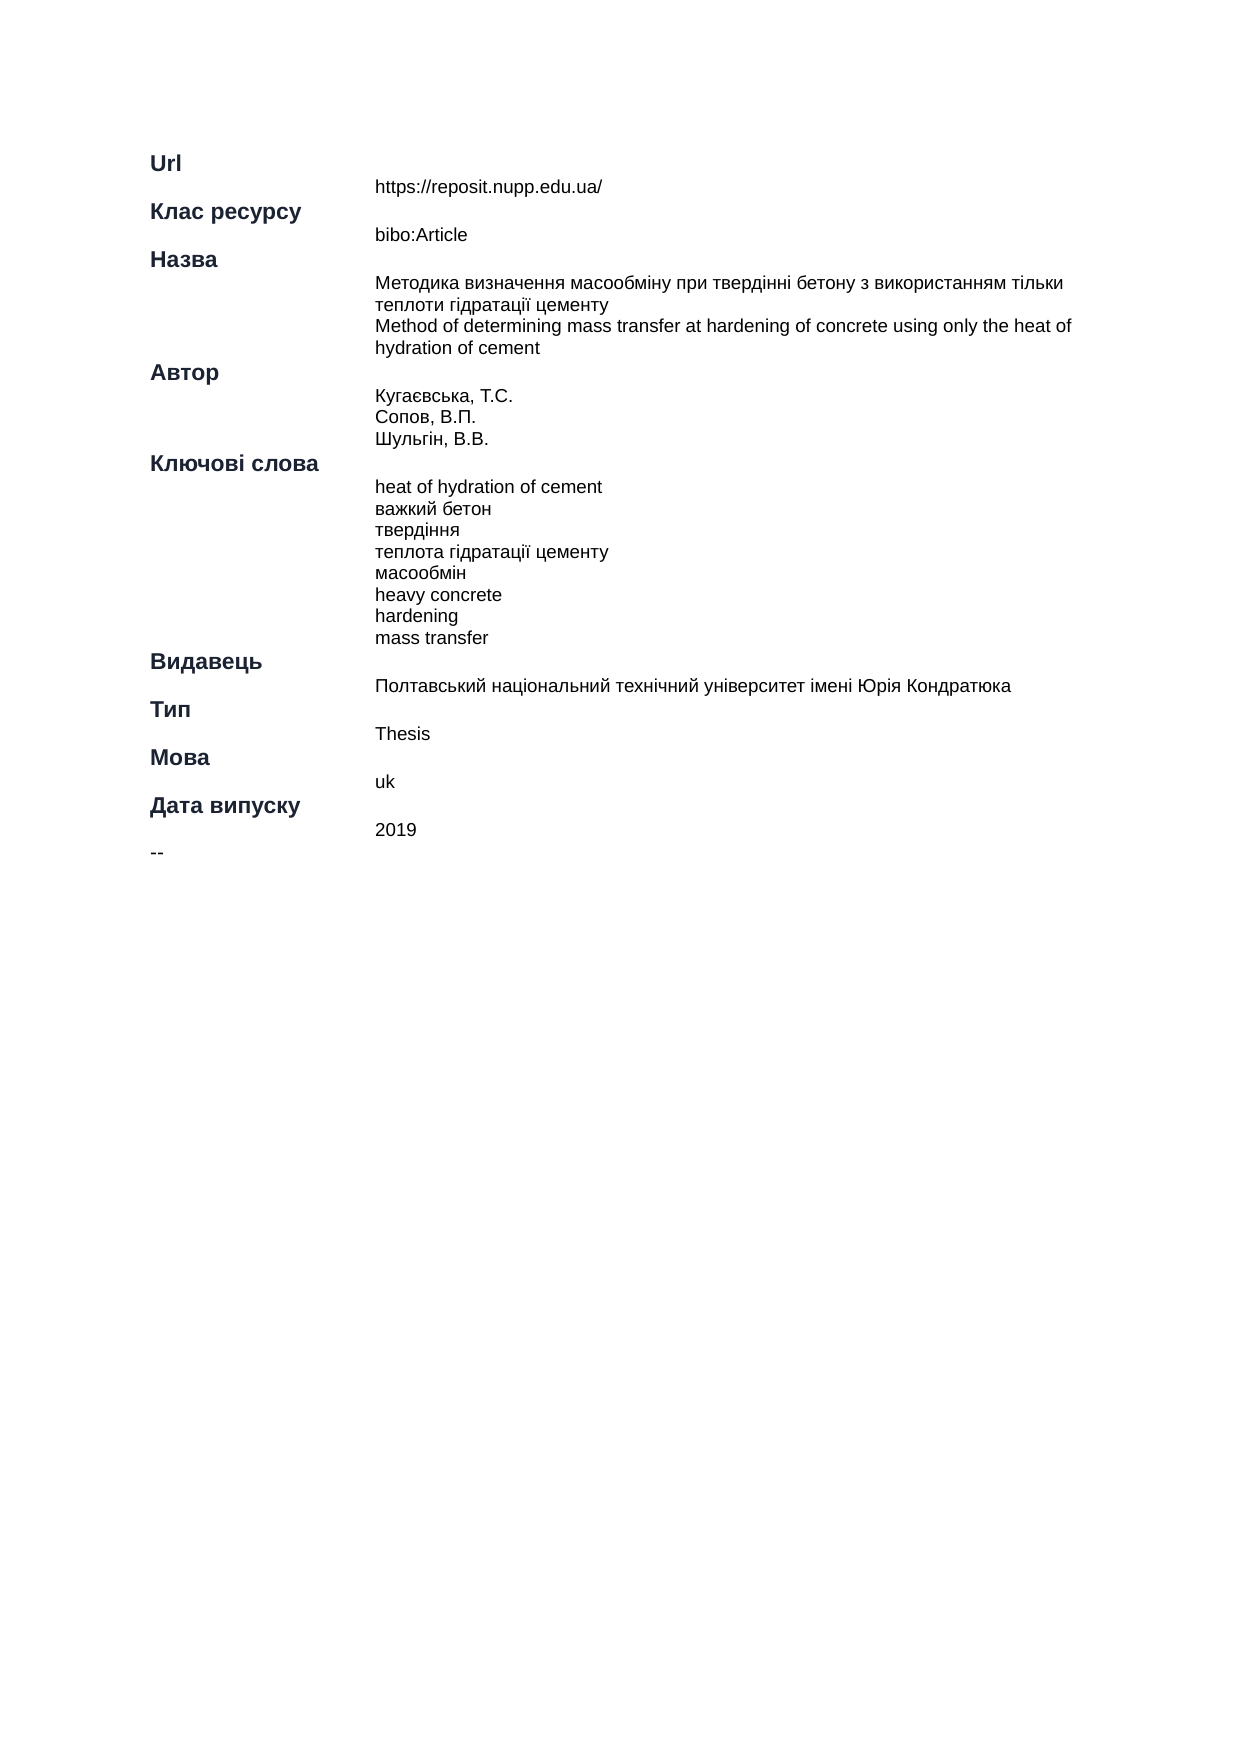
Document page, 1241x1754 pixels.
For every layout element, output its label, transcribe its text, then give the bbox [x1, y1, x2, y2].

text твердіння [375, 519, 1090, 541]
text Тип [150, 696, 1090, 723]
text Полтавський національний технічний університет імені Юрія Кондратюка [375, 675, 1090, 696]
text Method of determining mass transfer at hardening of concrete using only the heat of hydration of cement [375, 315, 1090, 358]
text Видавець [150, 648, 1090, 675]
text Назва [150, 246, 1090, 272]
text Клас ресурсу [150, 198, 1090, 224]
text масообмін [375, 562, 1090, 584]
text теплота гідратації цементу [375, 541, 1090, 562]
text heavy concrete [375, 584, 1090, 605]
text Методика визначення масообміну при твердінні бетону з використанням тільки теплоти гідратації цементу [375, 272, 1090, 315]
text 2019 [375, 818, 1090, 840]
text важкий бетон [375, 497, 1090, 519]
text Thesis [375, 723, 1090, 744]
text Автор [150, 358, 1090, 385]
text Мова [150, 744, 1090, 771]
text hardening [375, 605, 1090, 627]
text Дата випуску [150, 792, 1090, 818]
text Шульгін, В.В. [375, 428, 1090, 449]
text uk [375, 771, 1090, 792]
text bibo:Article [375, 224, 1090, 246]
text Ключові слова [150, 449, 1090, 476]
text Сопов, В.П. [375, 406, 1090, 428]
text Кугаєвська, Т.С. [375, 385, 1090, 406]
text Url [150, 150, 1090, 176]
text heat of hydration of cement [375, 476, 1090, 497]
text mass transfer [375, 627, 1090, 648]
text https://reposit.nupp.edu.ua/ [375, 176, 1090, 198]
text -- [150, 840, 1090, 864]
